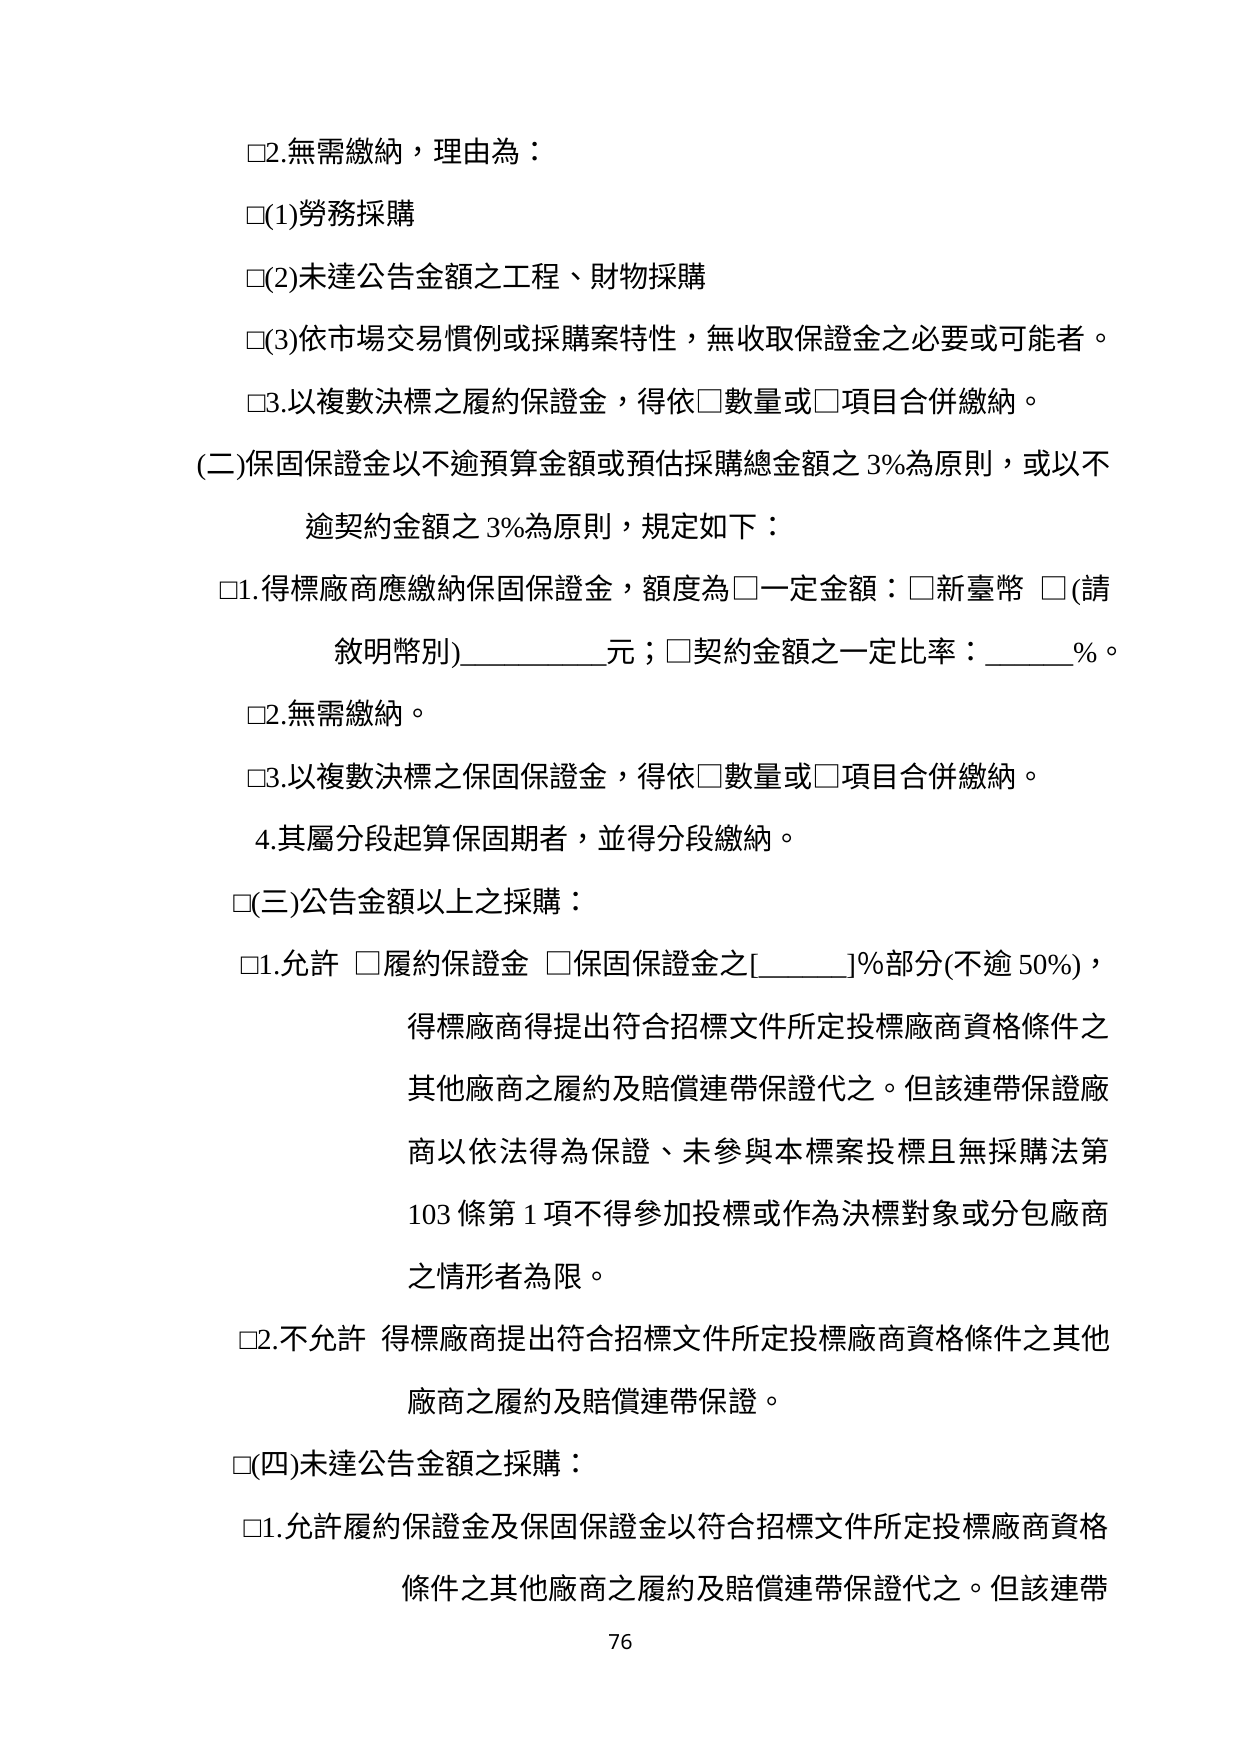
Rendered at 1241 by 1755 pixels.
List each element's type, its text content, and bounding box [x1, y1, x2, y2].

text □1.允許 □履約保證金 □保固保證金之[______]％部分(不逾50%)，得標廠商得提出符合招標文件所定投標廠商資格條件之其他廠商之履約及賠償連帶保證代之。但該連帶保證廠商以依法得為保證、未參與本標案投標且無採購法第103條第1項不得參加投標或作為決標對象或分包廠商之情形者為限。 [130, 920, 1110, 1295]
text □2.無需繳納。 [189, 670, 1110, 733]
text □(3)依市場交易慣例或採購案特性，無收取保證金之必要或可能者。 [130, 295, 1110, 358]
text □(2)未達公告金額之工程、財物採購 [130, 233, 1110, 295]
text □3.以複數決標之履約保證金，得依□數量或□項目合併繳納。 [189, 358, 1110, 420]
text □(四)未達公告金額之採購： [189, 1420, 1110, 1483]
text □(三)公告金額以上之採購： [189, 858, 1110, 920]
text □3.以複數決標之保固保證金，得依□數量或□項目合併繳納。 [189, 733, 1110, 795]
text □2.不允許 得標廠商提出符合招標文件所定投標廠商資格條件之其他廠商之履約及賠償連帶保證。 [130, 1295, 1110, 1420]
text □2.無需繳納，理由為： [189, 108, 1110, 170]
text (二)保固保證金以不逾預算金額或預估採購總金額之3%為原則，或以不逾契約金額之3%為原則，規定如下： [130, 420, 1110, 545]
text □(1)勞務採購 [130, 170, 1110, 233]
text □1.得標廠商應繳納保固保證金，額度為□一定金額：□新臺幣 □(請敘明幣別)__________元；□契約金額之一定比率：______%。 [130, 545, 1110, 670]
text 4.其屬分段起算保固期者，並得分段繳納。 [189, 795, 1110, 858]
text □1.允許履約保證金及保固保證金以符合招標文件所定投標廠商資格條件之其他廠商之履約及賠償連帶保證代之。但該連帶 [130, 1483, 1110, 1608]
